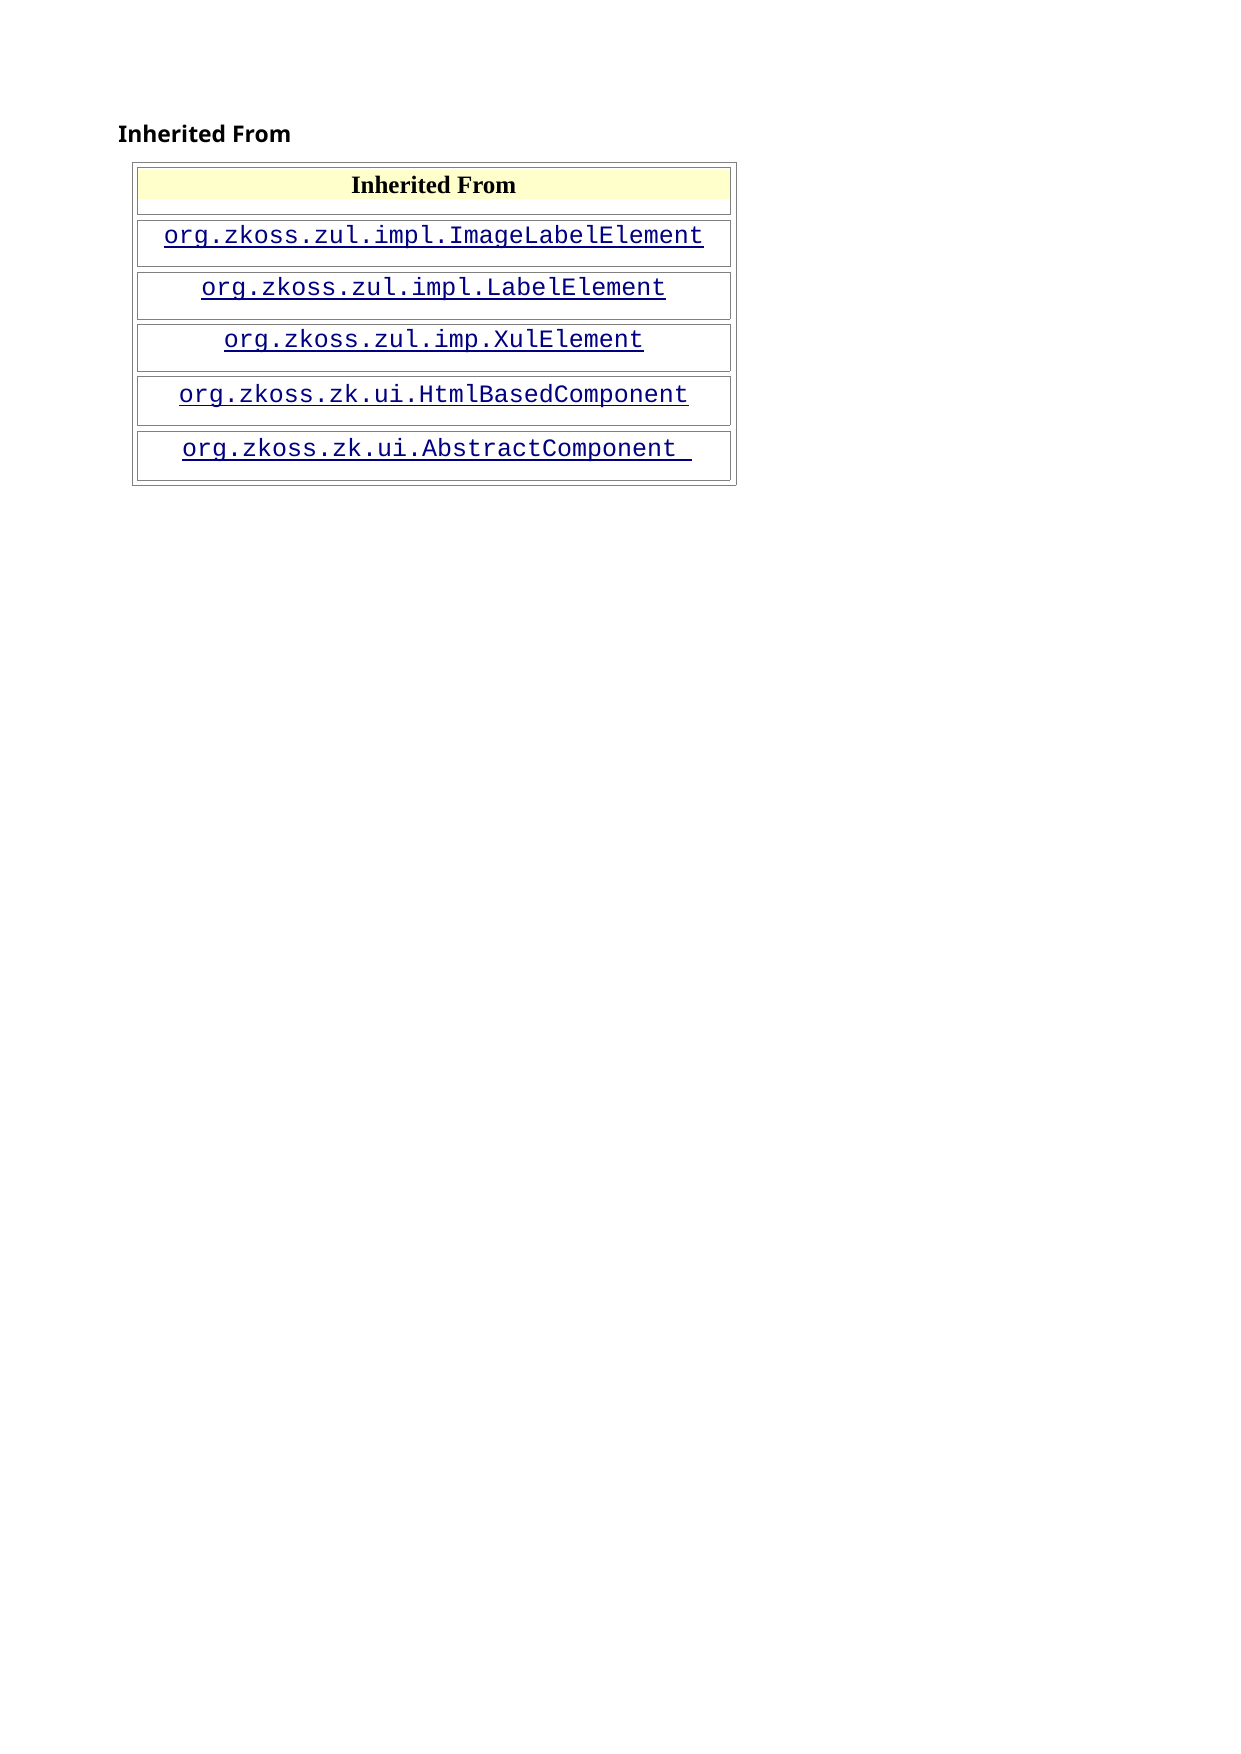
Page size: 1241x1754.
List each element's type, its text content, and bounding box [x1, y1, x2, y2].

table_cell org.zkoss.zul.imp.XulElement [134, 319, 733, 371]
table_header Inherited From [134, 163, 733, 214]
table_cell org.zkoss.zk.ui.AbstractComponent [134, 425, 733, 480]
subtitle Inherited From [118, 118, 1122, 149]
table_cell org.zkoss.zk.ui.HtmlBasedComponent [134, 371, 733, 425]
table_cell org.zkoss.zul.impl.ImageLabelElement [134, 214, 733, 266]
table_cell org.zkoss.zul.impl.LabelElement [134, 266, 733, 318]
